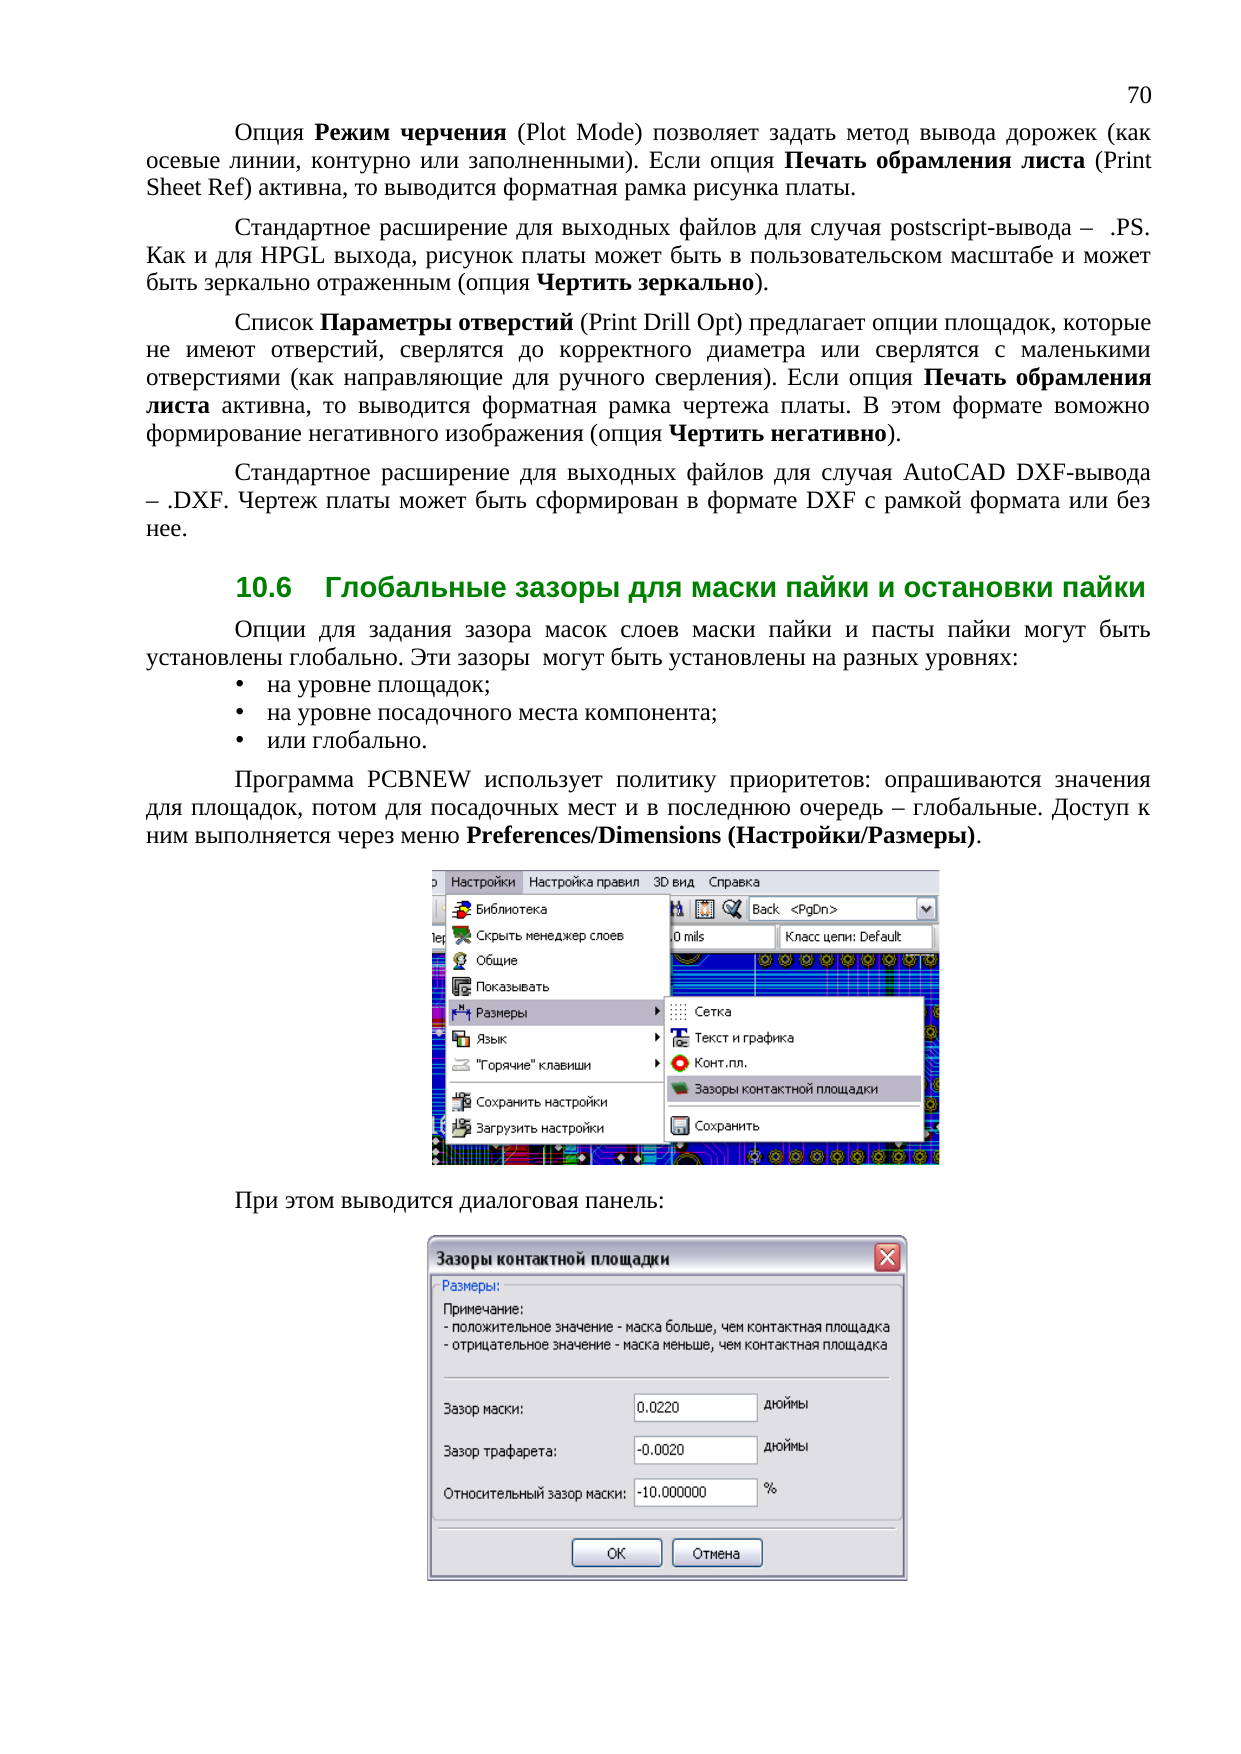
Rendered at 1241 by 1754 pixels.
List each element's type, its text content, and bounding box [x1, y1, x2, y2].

text Стандартное расширение для выходных файлов для случая postscript-вывода – .PS. Как и для HPGL выхода, рисунок платы может быть в пользовательском масштабе и может быть зеркально отраженным (опция Чертить зеркально). [146, 213, 1152, 296]
text Список Параметры отверстий (Print Drill Opt) предлагает опции площадок, которые не имеют отверстий, сверлятся до корректного диаметра или сверлятся с маленькими отверстиями (как направляющие для ручного сверления). Если опция Печать обрамления листа активна, то выводится форматная рамка чертежа платы. В этом формате воможно формирование негативного изображения (опция Чертить негативно). [146, 308, 1152, 446]
text Программа PCBNEW использует политику приоритетов: опрашиваются значения для площадок, потом для посадочных мест и в последнюю очередь – глобальные. Доступ к ним выполняется через меню Preferences/Dimensions (Настройки/Размеры). [146, 766, 1152, 849]
subtitle Глобальные зазоры для маски пайки и остановки пайки [146, 571, 1152, 603]
text При этом выводится диалоговая панель: [146, 1186, 1152, 1214]
picture [427, 1235, 908, 1581]
list на уровне посадочного места компонента; [235, 698, 1152, 726]
text Опция Режим черчения (Plot Mode) позволяет задать метод вывода дорожек (как осевые линии, контурно или заполненными). Если опция Печать обрамления листа (Print Sheet Ref) активна, то выводится форматная рамка рисунка платы. [146, 118, 1152, 201]
text Стандартное расширение для выходных файлов для случая AutoCAD DXF-вывода – .DXF. Чертеж платы может быть сформирован в формате DXF с рамкой формата или без нее. [146, 458, 1152, 541]
list на уровне площадок; [235, 671, 1152, 698]
text Опции для задания зазора масок слоев маски пайки и пасты пайки могут быть установлены глобально. Эти зазоры могут быть установлены на разных уровнях: [146, 615, 1152, 671]
list или глобально. [235, 726, 1152, 754]
picture [432, 870, 940, 1165]
